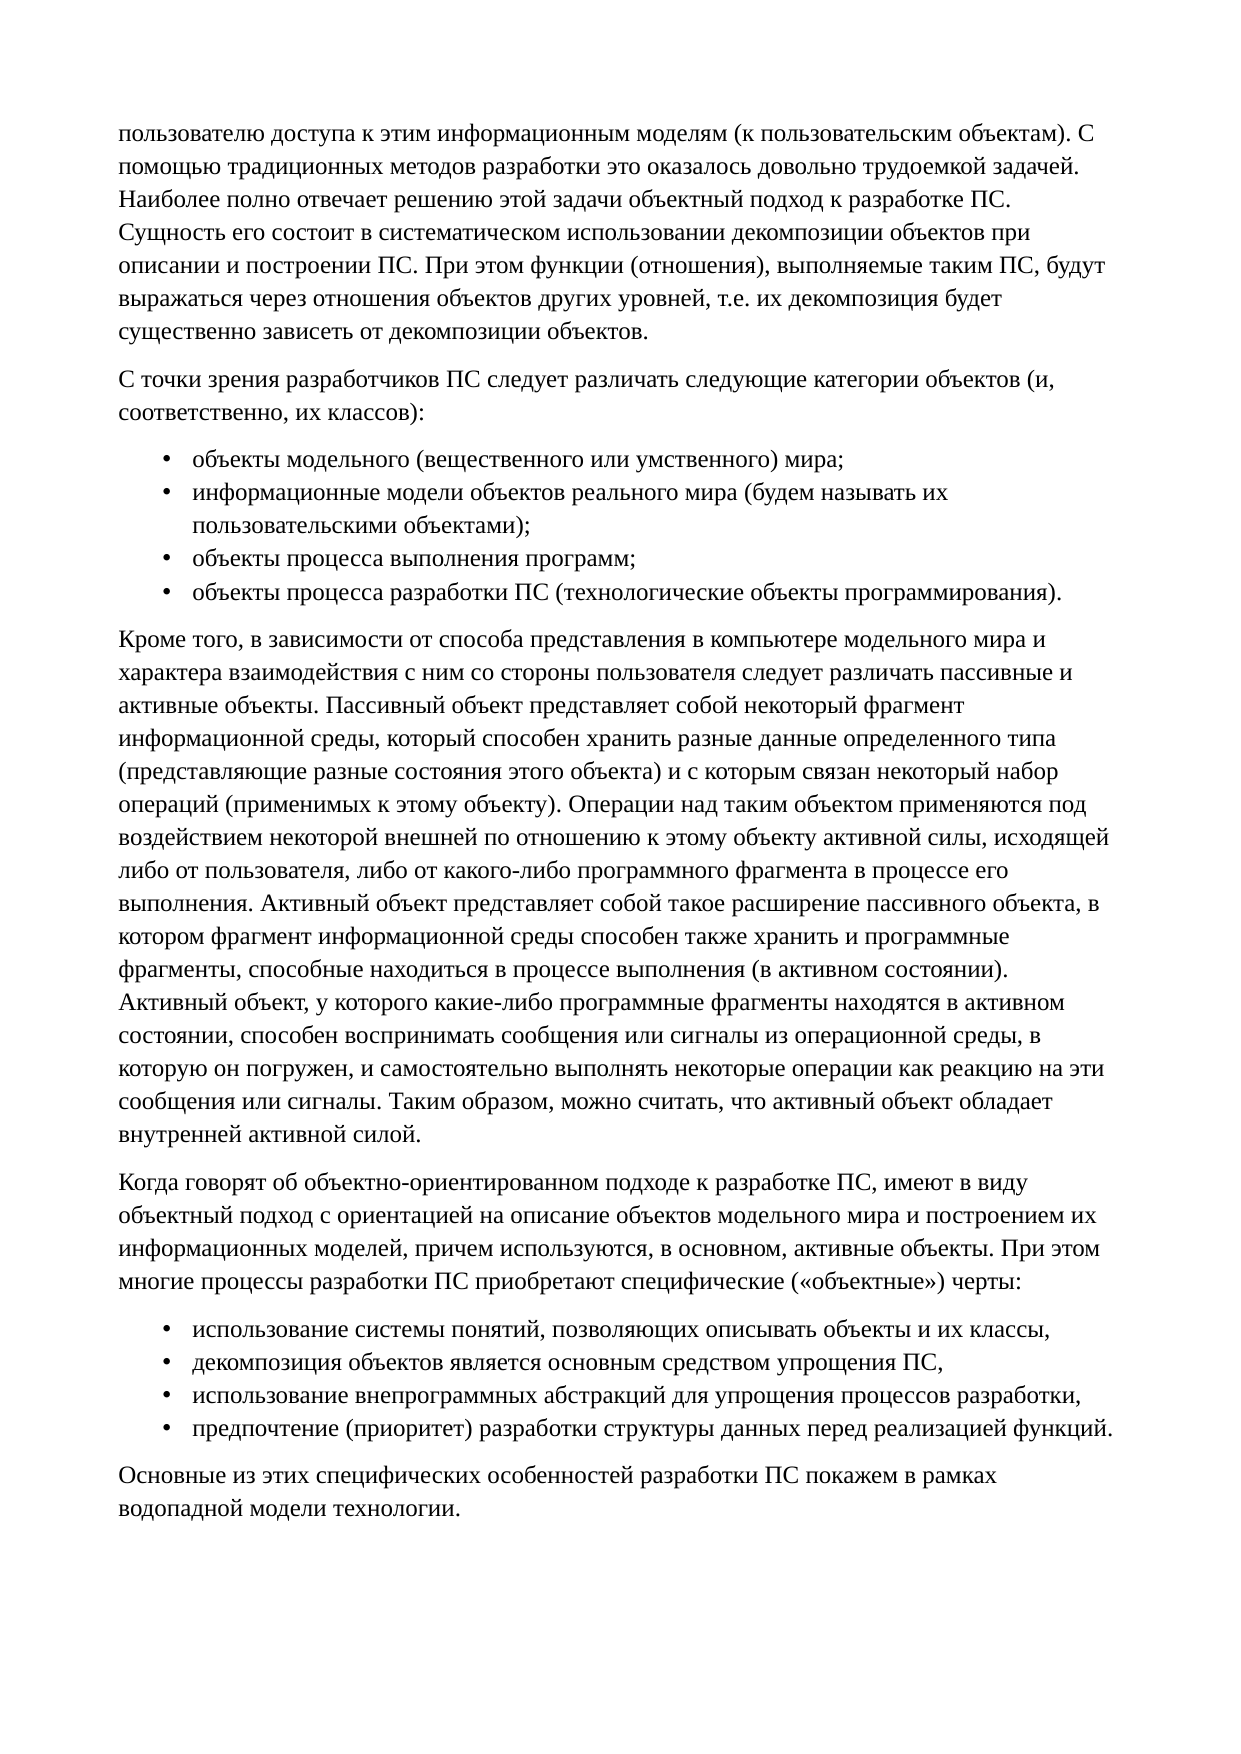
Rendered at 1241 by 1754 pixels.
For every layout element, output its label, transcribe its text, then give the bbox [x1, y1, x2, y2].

text Основные из этих специфических особенностей разработки ПС покажем в рамках водопадной модели технологии. [118, 1460, 1122, 1522]
list объекты процесса разработки ПС (технологические объекты программирования). [162, 577, 1122, 605]
list предпочтение (приоритет) разработки структуры данных перед реализацией функций. [162, 1413, 1122, 1442]
list объекты модельного (вещественного или умственного) мира; [162, 444, 1122, 473]
list использование системы понятий, позволяющих описывать объекты и их классы, [162, 1314, 1122, 1342]
text пользователю доступа к этим информационным моделям (к пользовательским объектам). С помощью традиционных методов разработки это оказалось довольно трудоемкой задачей. Наиболее полно отвечает решению этой задачи объектный подход к разработке ПС. Сущность его состоит в систематическом использовании декомпозиции объектов при описании и построении ПС. При этом функции (отношения), выполняемые таким ПС, будут выражаться через отношения объектов других уровней, т.е. их декомпозиция будет существенно зависеть от декомпозиции объектов. [118, 118, 1122, 345]
text С точки зрения разработчиков ПС следует различать следующие категории объектов (и, соответственно, их классов): [118, 364, 1122, 426]
list объекты процесса выполнения программ; [162, 543, 1122, 572]
text Кроме того, в зависимости от способа представления в компьютере модельного мира и характера взаимодействия с ним со стороны пользователя следует различать пассивные и активные объекты. Пассивный объект представляет собой некоторый фрагмент информационной среды, который способен хранить разные данные определенного типа (представляющие разные состояния этого объекта) и с которым связан некоторый набор операций (применимых к этому объекту). Операции над таким объектом применяются под воздействием некоторой внешней по отношению к этому объекту активной силы, исходящей либо от пользователя, либо от какого-либо программного фрагмента в процессе его выполнения. Активный объект представляет собой такое расширение пассивного объекта, в котором фрагмент информационной среды способен также хранить и программные фрагменты, способные находиться в процессе выполнения (в активном состоянии). Активный объект, у которого какие-либо программные фрагменты находятся в активном состоянии, способен воспринимать сообщения или сигналы из операционной среды, в которую он погружен, и самостоятельно выполнять некоторые операции как реакцию на эти сообщения или сигналы. Таким образом, можно считать, что активный объект обладает внутренней активной силой. [118, 624, 1122, 1148]
text Когда говорят об объектно-ориентированном подходе к разработке ПС, имеют в виду объектный подход с ориентацией на описание объектов модельного мира и построением их информационных моделей, причем используются, в основном, активные объекты. При этом многие процессы разработки ПС приобретают специфические («объектные») черты: [118, 1167, 1122, 1295]
list декомпозиция объектов является основным средством упрощения ПС, [162, 1347, 1122, 1376]
list использование внепрограммных абстракций для упрощения процессов разработки, [162, 1380, 1122, 1408]
list информационные модели объектов реального мира (будем называть их пользовательскими объектами); [162, 477, 1122, 539]
